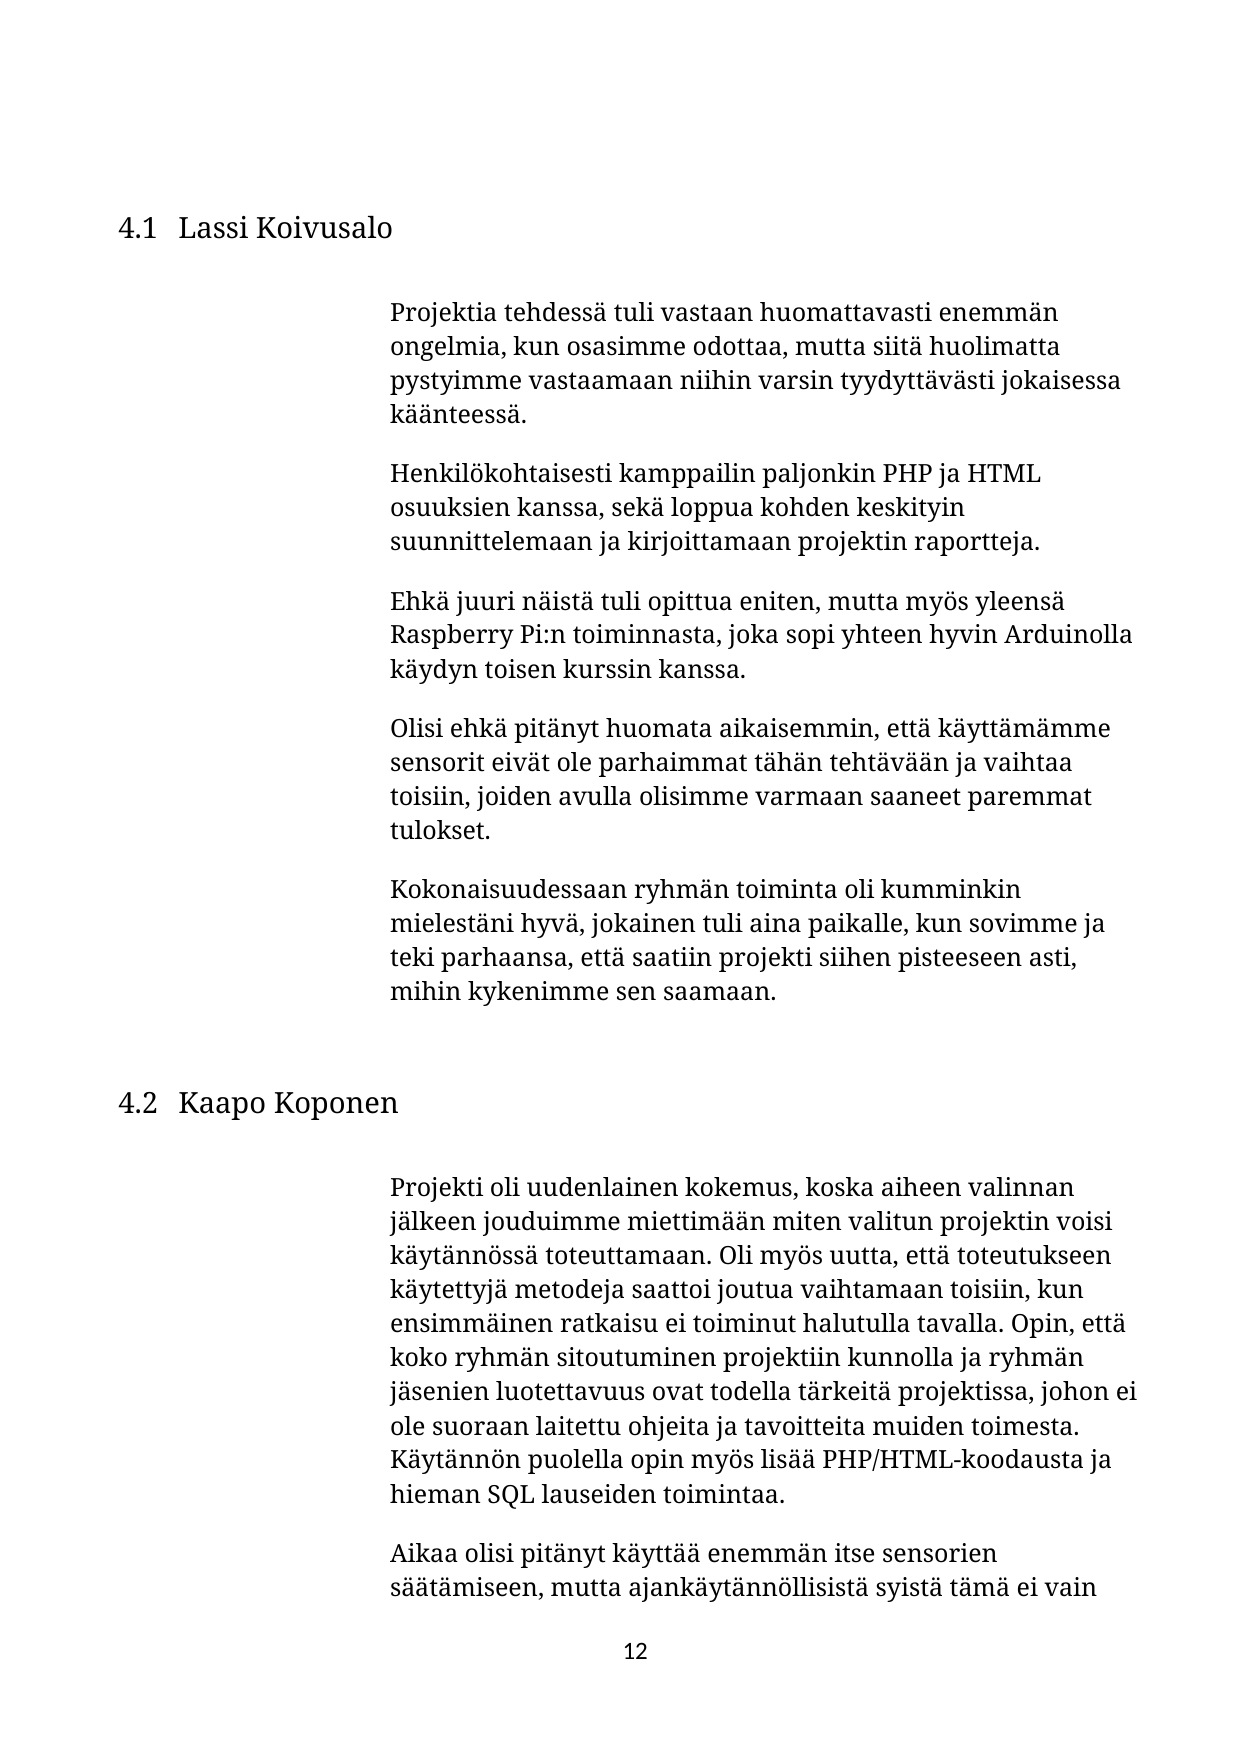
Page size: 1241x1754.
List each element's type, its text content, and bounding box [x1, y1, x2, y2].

subtitle Lassi Koivusalo [118, 208, 1152, 247]
text Aikaa olisi pitänyt käyttää enemmän itse sensorien säätämiseen, mutta ajankäytännöllisistä syistä tämä ei vain [390, 1535, 1152, 1603]
text Olisi ehkä pitänyt huomata aikaisemmin, että käyttämämme sensorit eivät ole parhaimmat tähän tehtävään ja vaihtaa toisiin, joiden avulla olisimme varmaan saaneet paremmat tulokset. [390, 710, 1152, 847]
subtitle Kaapo Koponen [118, 1083, 1152, 1122]
text Henkilökohtaisesti kamppailin paljonkin PHP ja HTML osuuksien kanssa, sekä loppua kohden keskityin suunnittelemaan ja kirjoittamaan projektin raportteja. [390, 456, 1152, 558]
text Ehkä juuri näistä tuli opittua eniten, mutta myös yleensä Raspberry Pi:n toiminnasta, joka sopi yhteen hyvin Arduinolla käydyn toisen kurssin kanssa. [390, 583, 1152, 685]
text Projektia tehdessä tuli vastaan huomattavasti enemmän ongelmia, kun osasimme odottaa, mutta siitä huolimatta pystyimme vastaamaan niihin varsin tyydyttävästi jokaisessa käänteessä. [390, 295, 1152, 431]
text Projekti oli uudenlainen kokemus, koska aiheen valinnan jälkeen jouduimme miettimään miten valitun projektin voisi käytännössä toteuttamaan. Oli myös uutta, että toteutukseen käytettyjä metodeja saattoi joutua vaihtamaan toisiin, kun ensimmäinen ratkaisu ei toiminut halutulla tavalla. Opin, että koko ryhmän sitoutuminen projektiin kunnolla ja ryhmän jäsenien luotettavuus ovat todella tärkeitä projektissa, johon ei ole suoraan laitettu ohjeita ja tavoitteita muiden toimesta. Käytännön puolella opin myös lisää PHP/HTML-koodausta ja hieman SQL lauseiden toimintaa. [390, 1170, 1152, 1510]
text Kokonaisuudessaan ryhmän toiminta oli kumminkin mielestäni hyvä, jokainen tuli aina paikalle, kun sovimme ja teki parhaansa, että saatiin projekti siihen pisteeseen asti, mihin kykenimme sen saamaan. [390, 872, 1152, 1008]
